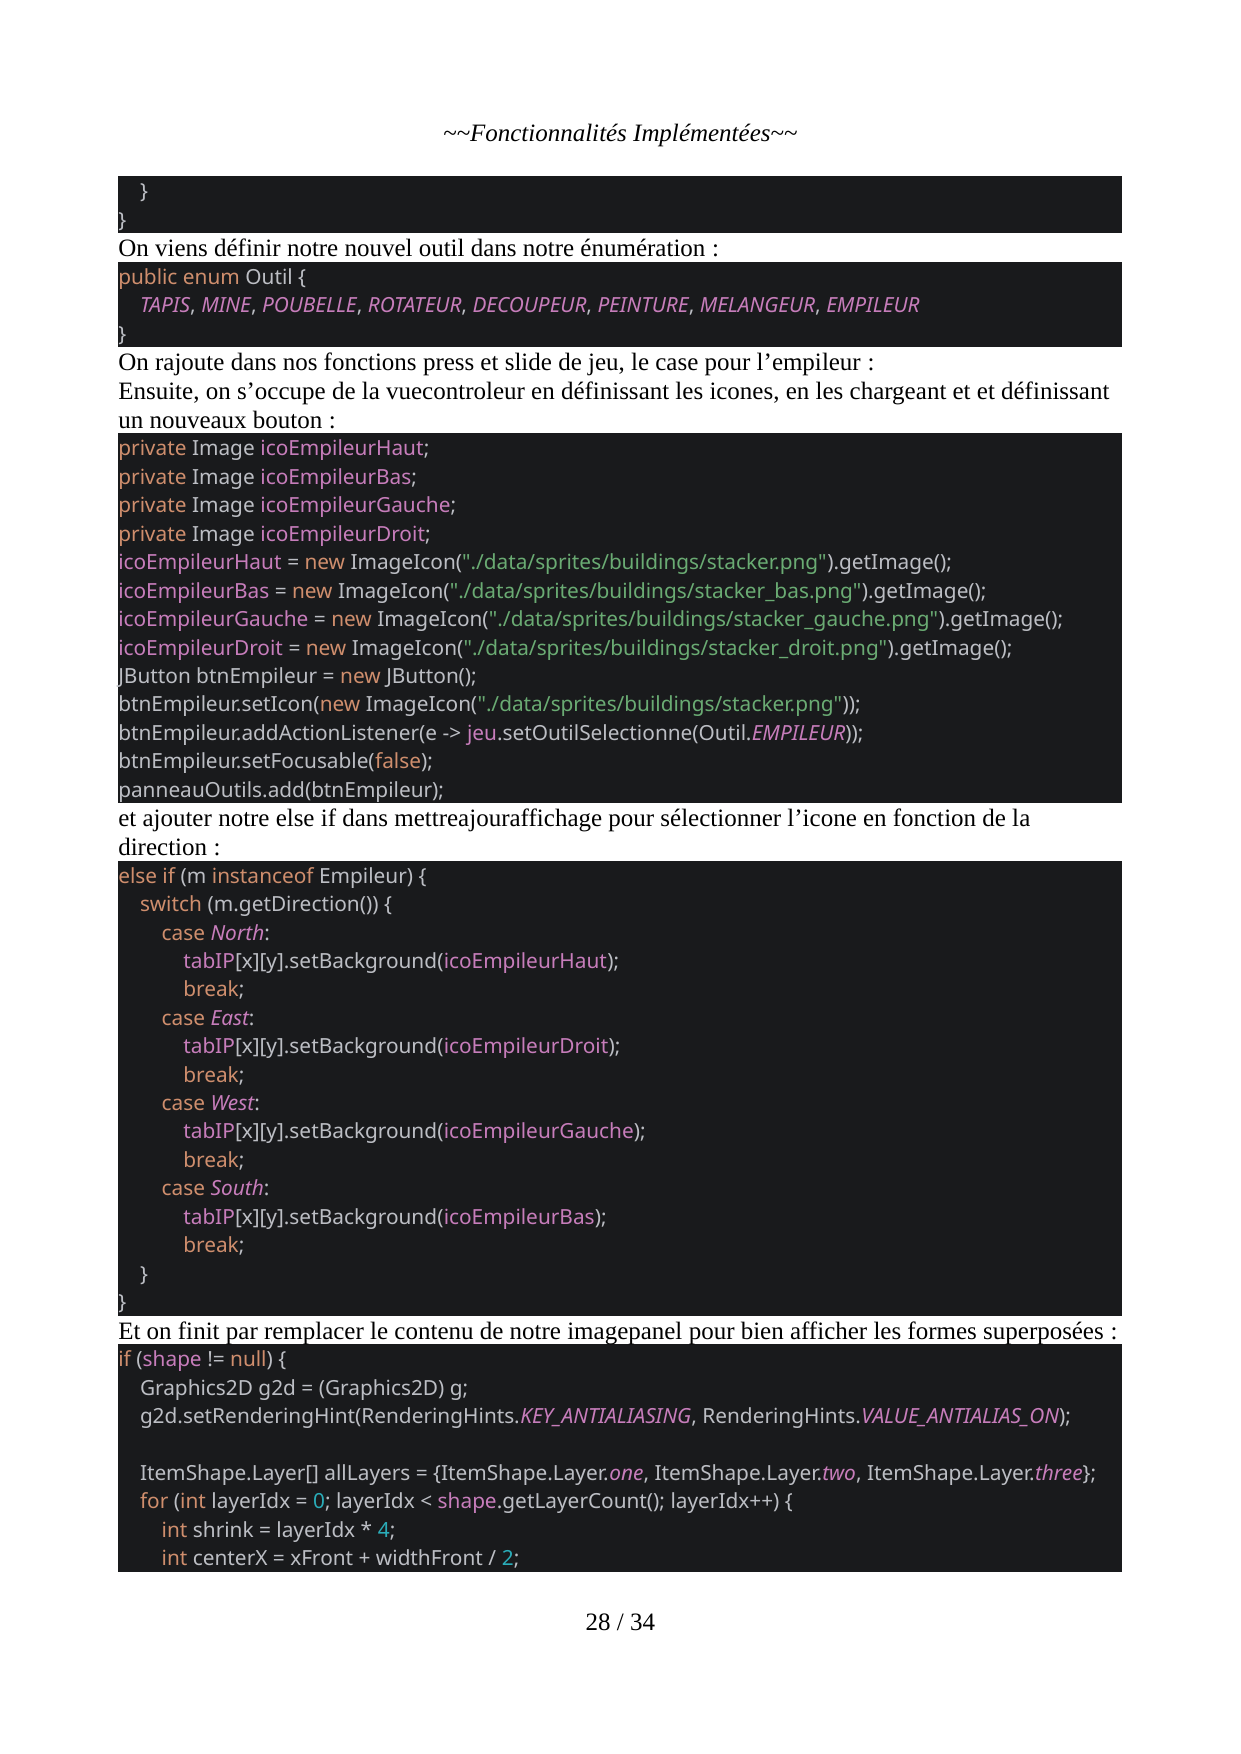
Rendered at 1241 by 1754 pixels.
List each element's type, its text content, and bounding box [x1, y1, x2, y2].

text btnEmpileur.setIcon(new ImageIcon("./data/sprites/buildings/stacker.png")); [118, 689, 1122, 718]
text JButton btnEmpileur = new JButton(); [118, 661, 1122, 689]
text On rajoute dans nos fonctions press et slide de jeu, le case pour l’empileur : [118, 347, 1122, 376]
text } } [118, 176, 1122, 233]
text btnEmpileur.addActionListener(e -> jeu.setOutilSelectionne(Outil.EMPILEUR)); [118, 718, 1122, 746]
text Ensuite, on s’occupe de la vuecontroleur en définissant les icones, en les chargeant et et définissant un nouveaux bouton : [118, 376, 1122, 433]
text On viens définir notre nouvel outil dans notre énumération : [118, 233, 1122, 262]
text et ajouter notre else if dans mettreajouraffichage pour sélectionner l’icone en fonction de la direction : [118, 803, 1122, 861]
text Et on finit par remplacer le contenu de notre imagepanel pour bien afficher les formes superposées : [118, 1316, 1122, 1344]
text icoEmpileurHaut = new ImageIcon("./data/sprites/buildings/stacker.png").getImage(); icoEmpileurBas = new ImageIcon("./data/sprites/buildings/stacker_bas.png").getImage(); icoEmpileurGauche = new ImageIcon("./data/sprites/buildings/stacker_gauche.png").getImage(); icoEmpileurDroit = new ImageIcon("./data/sprites/buildings/stacker_droit.png").getImage(); [118, 547, 1122, 661]
text panneauOutils.add(btnEmpileur); [118, 775, 1122, 803]
text btnEmpileur.setFocusable(false); [118, 746, 1122, 775]
text else if (m instanceof Empileur) { switch (m.getDirection()) { case North: tabIP[x][y].setBackground(icoEmpileurHaut); break; case East: tabIP[x][y].setBackground(icoEmpileurDroit); break; case West: tabIP[x][y].setBackground(icoEmpileurGauche); break; case South: tabIP[x][y].setBackground(icoEmpileurBas); break; } } [118, 861, 1122, 1316]
text if (shape != null) { Graphics2D g2d = (Graphics2D) g; g2d.setRenderingHint(RenderingHints.KEY_ANTIALIASING, RenderingHints.VALUE_ANTIALIAS_ON); ItemShape.Layer[] allLayers = {ItemShape.Layer.one, ItemShape.Layer.two, ItemShape.Layer.three}; for (int layerIdx = 0; layerIdx < shape.getLayerCount(); layerIdx++) { int shrink = layerIdx * 4; int centerX = xFront + widthFront / 2; [118, 1344, 1122, 1572]
text public enum Outil { TAPIS, MINE, POUBELLE, ROTATEUR, DECOUPEUR, PEINTURE, MELANGEUR, EMPILEUR } [118, 262, 1122, 347]
text private Image icoEmpileurHaut; private Image icoEmpileurBas; private Image icoEmpileurGauche; private Image icoEmpileurDroit; [118, 433, 1122, 547]
